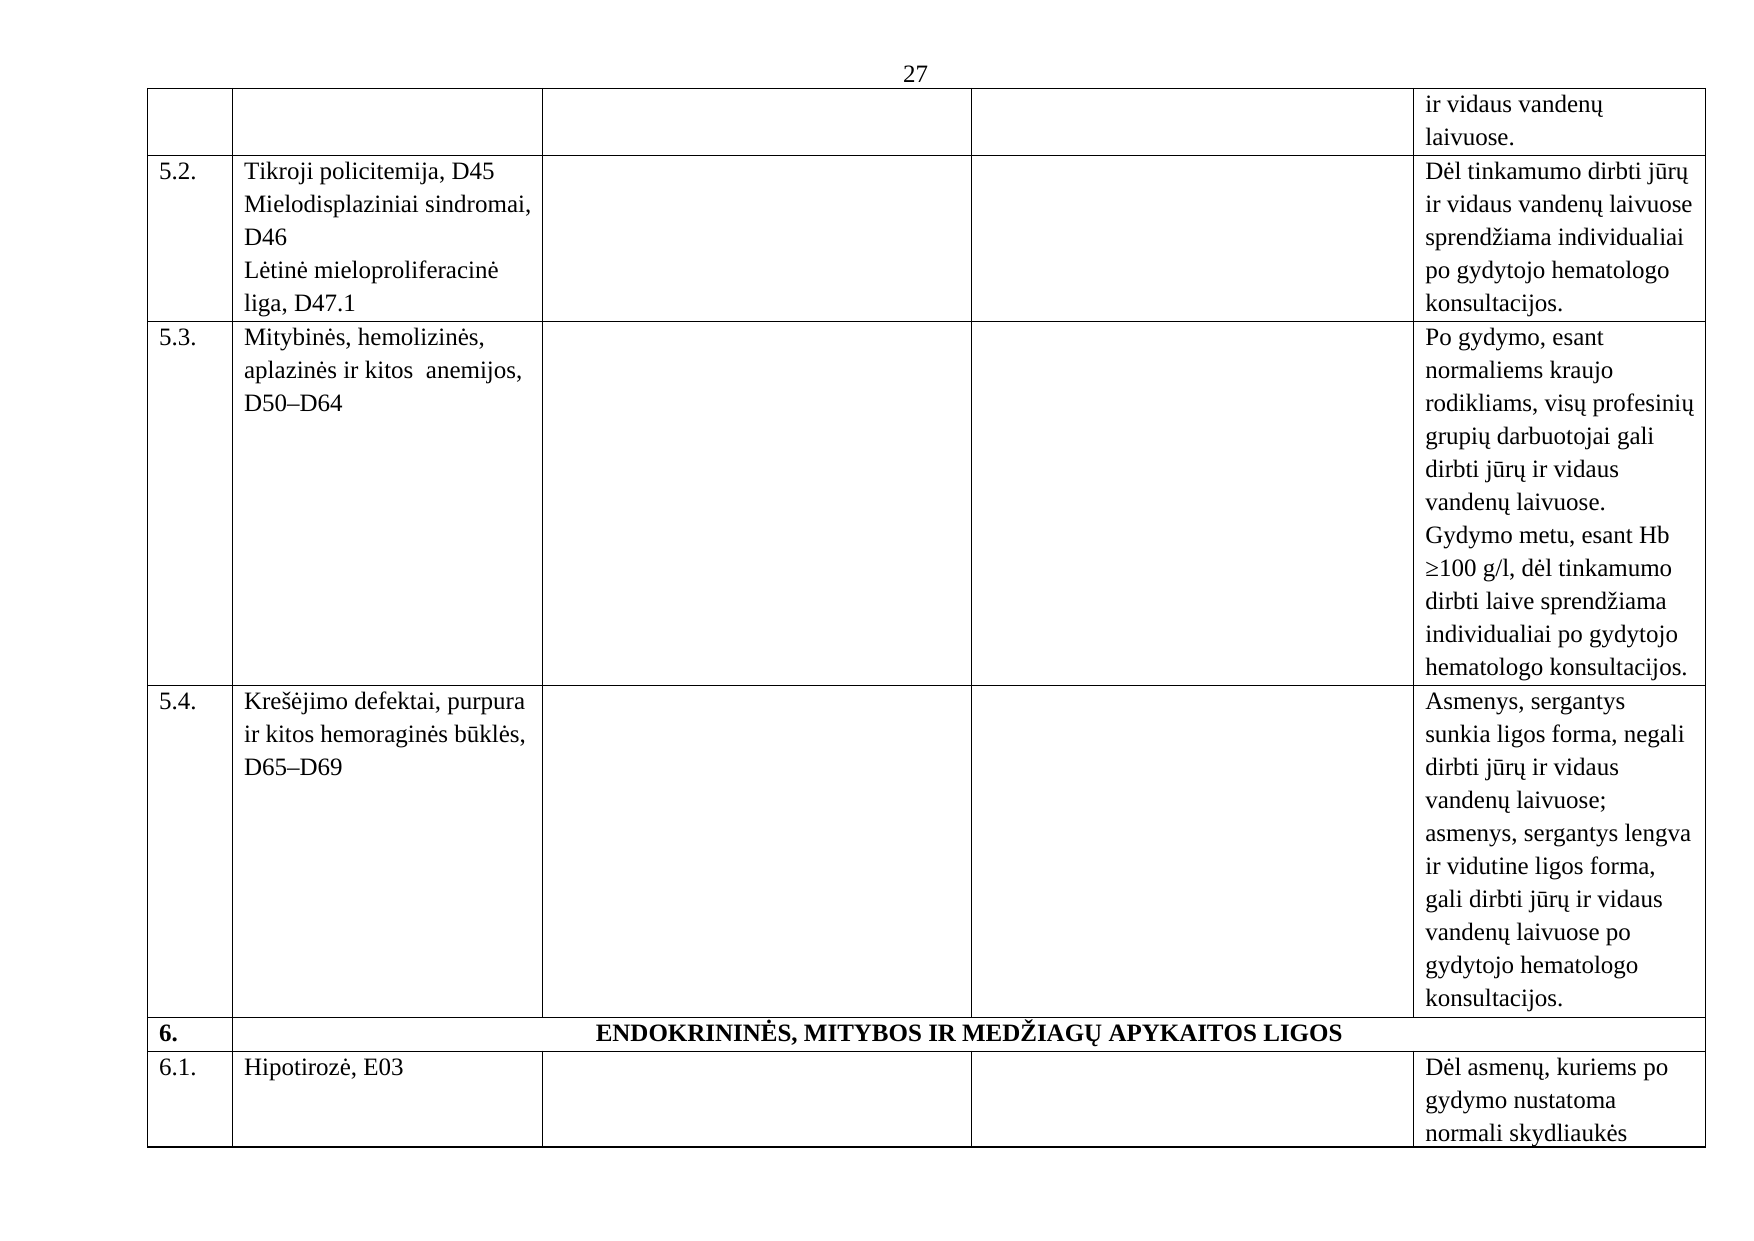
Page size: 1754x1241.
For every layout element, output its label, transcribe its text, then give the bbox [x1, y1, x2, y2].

table_cell Hipotirozė, E03 [233, 1052, 542, 1146]
table_cell Asmenys, sergantys sunkia ligos forma, negali dirbti jūrų ir vidaus vandenų laivuose; asmenys, sergantys lengva ir vidutine ligos forma, gali dirbti jūrų ir vidaus vandenų laivuose po gydytojo hematologo konsultacijos. [1414, 686, 1705, 1017]
table_cell [972, 686, 1413, 1017]
table_cell 5.3. [148, 322, 232, 685]
table_cell 6.1. [148, 1052, 232, 1146]
table_cell ir vidaus vandenų laivuose. [1414, 89, 1705, 155]
table_cell Po gydymo, esant normaliems kraujo rodikliams, visų profesinių grupių darbuotojai gali dirbti jūrų ir vidaus vandenų laivuose. Gydymo metu, esant Hb ≥100 g/l, dėl tinkamumo dirbti laive sprendžiama individualiai po gydytojo hematologo konsultacijos. [1414, 322, 1705, 685]
table_cell [543, 156, 971, 321]
table_cell [972, 322, 1413, 685]
table_cell [543, 89, 971, 155]
table_cell Tikroji policitemija, D45 Mielodisplaziniai sindromai, D46 Lėtinė mieloproliferacinė liga, D47.1 [233, 156, 542, 321]
table_cell [972, 1052, 1413, 1146]
table_cell Dėl tinkamumo dirbti jūrų ir vidaus vandenų laivuose sprendžiama individualiai po gydytojo hematologo konsultacijos. [1414, 156, 1705, 321]
table_cell [543, 1052, 971, 1146]
table_cell [543, 322, 971, 685]
table_cell ENDOKRININĖS, MITYBOS IR MEDŽIAGŲ APYKAITOS LIGOS [233, 1018, 1705, 1051]
table_cell [543, 686, 971, 1017]
table_cell 6. [148, 1018, 232, 1051]
table_cell Mitybinės, hemolizinės, aplazinės ir kitos anemijos, D50–D64 [233, 322, 542, 685]
table_cell Dėl asmenų, kuriems po gydymo nustatoma normali skydliaukės [1414, 1052, 1705, 1146]
table_cell [972, 156, 1413, 321]
table_cell 5.2. [148, 156, 232, 321]
table_cell [972, 89, 1413, 155]
table_cell 5.4. [148, 686, 232, 1017]
table_cell Krešėjimo defektai, purpura ir kitos hemoraginės būklės, D65–D69 [233, 686, 542, 1017]
table_cell [148, 89, 232, 155]
table_cell [233, 89, 542, 155]
